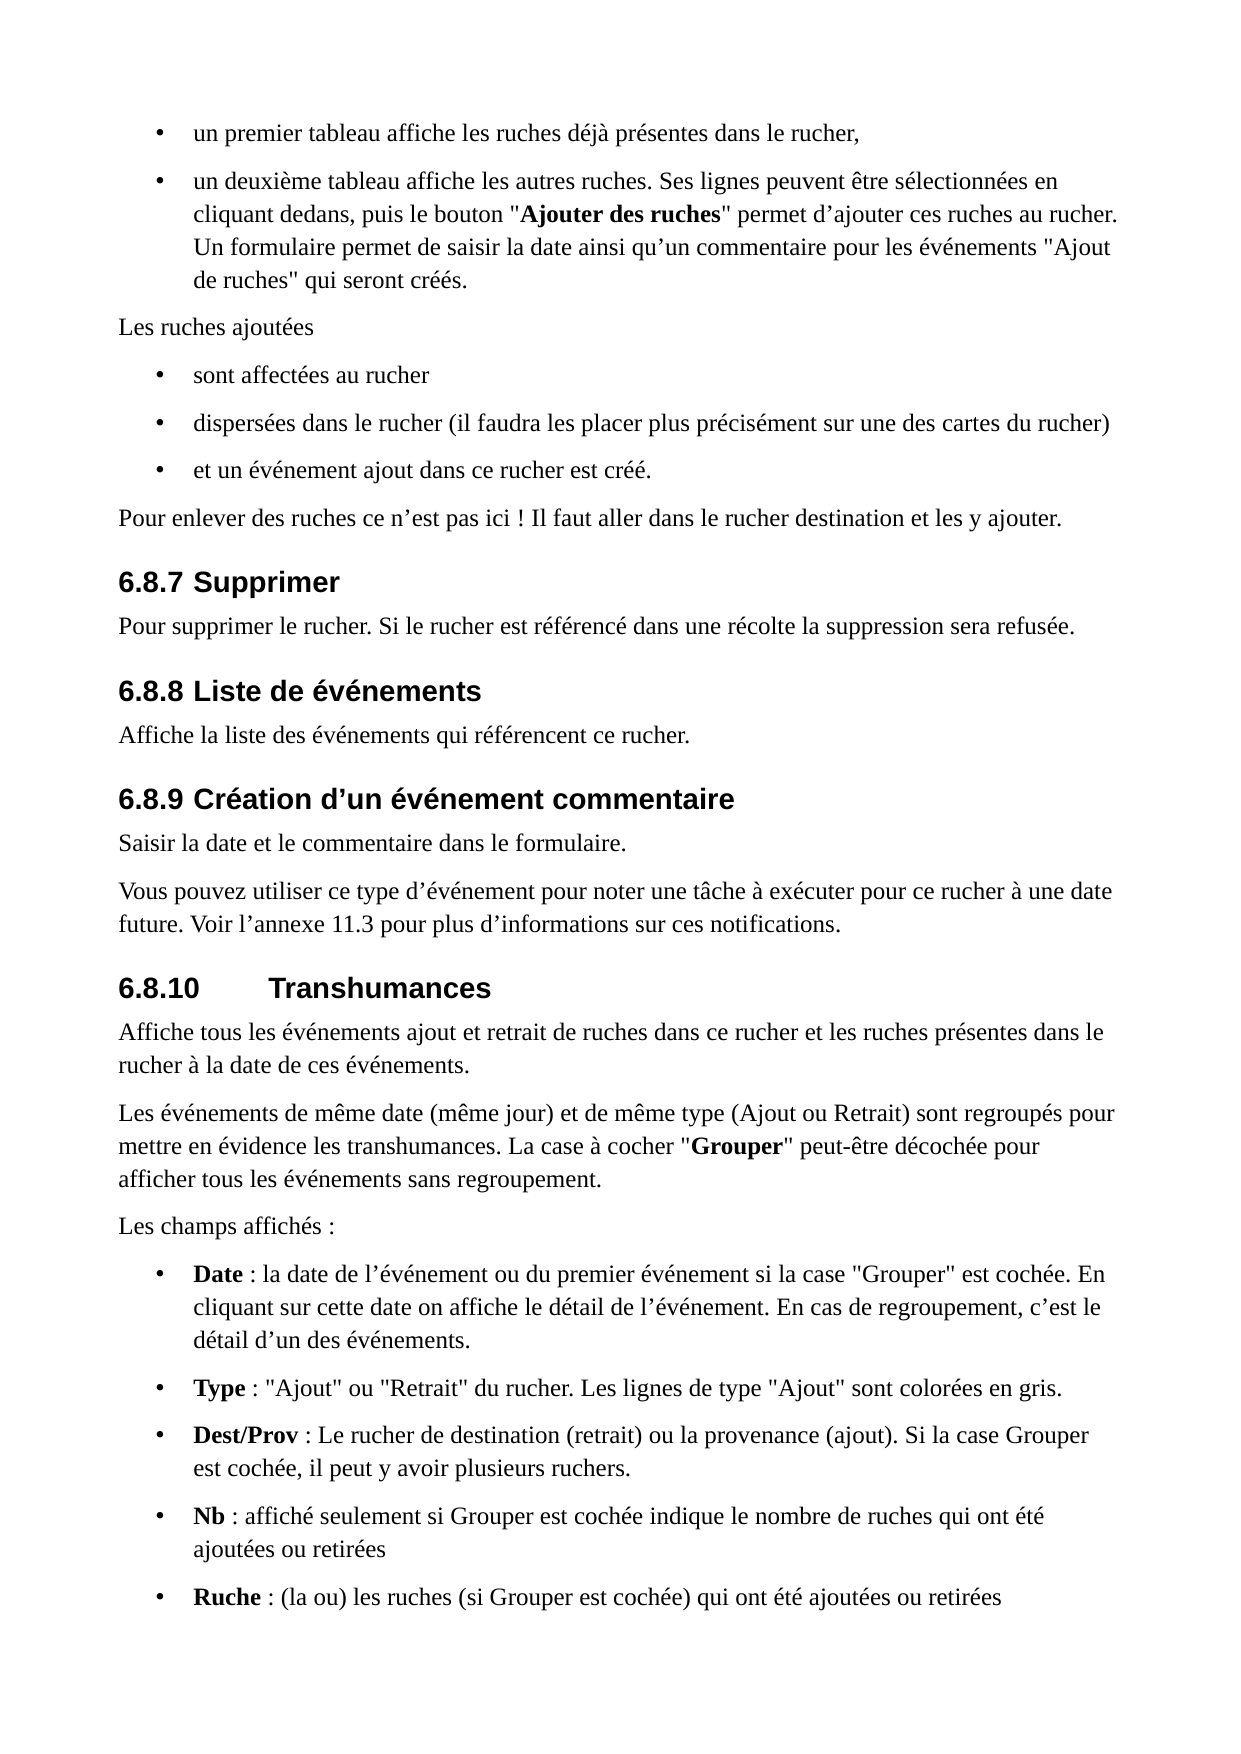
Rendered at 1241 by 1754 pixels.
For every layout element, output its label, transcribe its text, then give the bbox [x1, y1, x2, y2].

text Vous pouvez utiliser ce type d’événement pour noter une tâche à exécuter pour ce rucher à une date future. Voir l’annexe 11.3 pour plus d’informations sur ces notifications. [118, 876, 1122, 937]
text Pour enlever des ruches ce n’est pas ici ! Il faut aller dans le rucher destination et les y ajouter. [118, 503, 1122, 532]
subtitle Liste de événements [118, 673, 1122, 707]
text Les ruches ajoutées [118, 312, 1122, 341]
list et un événement ajout dans ce rucher est créé. [156, 455, 1122, 484]
text Pour supprimer le rucher. Si le rucher est référencé dans une récolte la suppression sera refusée. [118, 611, 1122, 640]
text Affiche la liste des événements qui référencent ce rucher. [118, 720, 1122, 748]
subtitle Transhumances [118, 971, 1122, 1005]
list Dest/Prov : Le rucher de destination (retrait) ou la provenance (ajout). Si la case Grouper est cochée, il peut y avoir plusieurs ruchers. [156, 1420, 1122, 1482]
list Type : "Ajout" ou "Retrait" du rucher. Les lignes de type "Ajout" sont colorées en gris. [156, 1373, 1122, 1401]
text Les événements de même date (même jour) et de même type (Ajout ou Retrait) sont regroupés pour mettre en évidence les transhumances. La case à cocher "Grouper" peut-être décochée pour afficher tous les événements sans regroupement. [118, 1098, 1122, 1193]
text Saisir la date et le commentaire dans le formulaire. [118, 828, 1122, 857]
list Nb : affiché seulement si Grouper est cochée indique le nombre de ruches qui ont été ajoutées ou retirées [156, 1501, 1122, 1563]
text Les champs affichés : [118, 1211, 1122, 1240]
subtitle Création d’un événement commentaire [118, 782, 1122, 816]
subtitle Supprimer [118, 565, 1122, 599]
text Affiche tous les événements ajout et retrait de ruches dans ce rucher et les ruches présentes dans le rucher à la date de ces événements. [118, 1017, 1122, 1079]
list Ruche : (la ou) les ruches (si Grouper est cochée) qui ont été ajoutées ou retirées [156, 1582, 1122, 1610]
list Date : la date de l’événement ou du premier événement si la case "Grouper" est cochée. En cliquant sur cette date on affiche le détail de l’événement. En cas de regroupement, c’est le détail d’un des événements. [156, 1259, 1122, 1354]
list dispersées dans le rucher (il faudra les placer plus précisément sur une des cartes du rucher) [156, 408, 1122, 436]
list un premier tableau affiche les ruches déjà présentes dans le rucher, [156, 118, 1122, 147]
list un deuxième tableau affiche les autres ruches. Ses lignes peuvent être sélectionnées en cliquant dedans, puis le bouton "Ajouter des ruches" permet d’ajouter ces ruches au rucher. Un formulaire permet de saisir la date ainsi qu’un commentaire pour les événements "Ajout de ruches" qui seront créés. [156, 166, 1122, 293]
list sont affectées au rucher [156, 360, 1122, 389]
